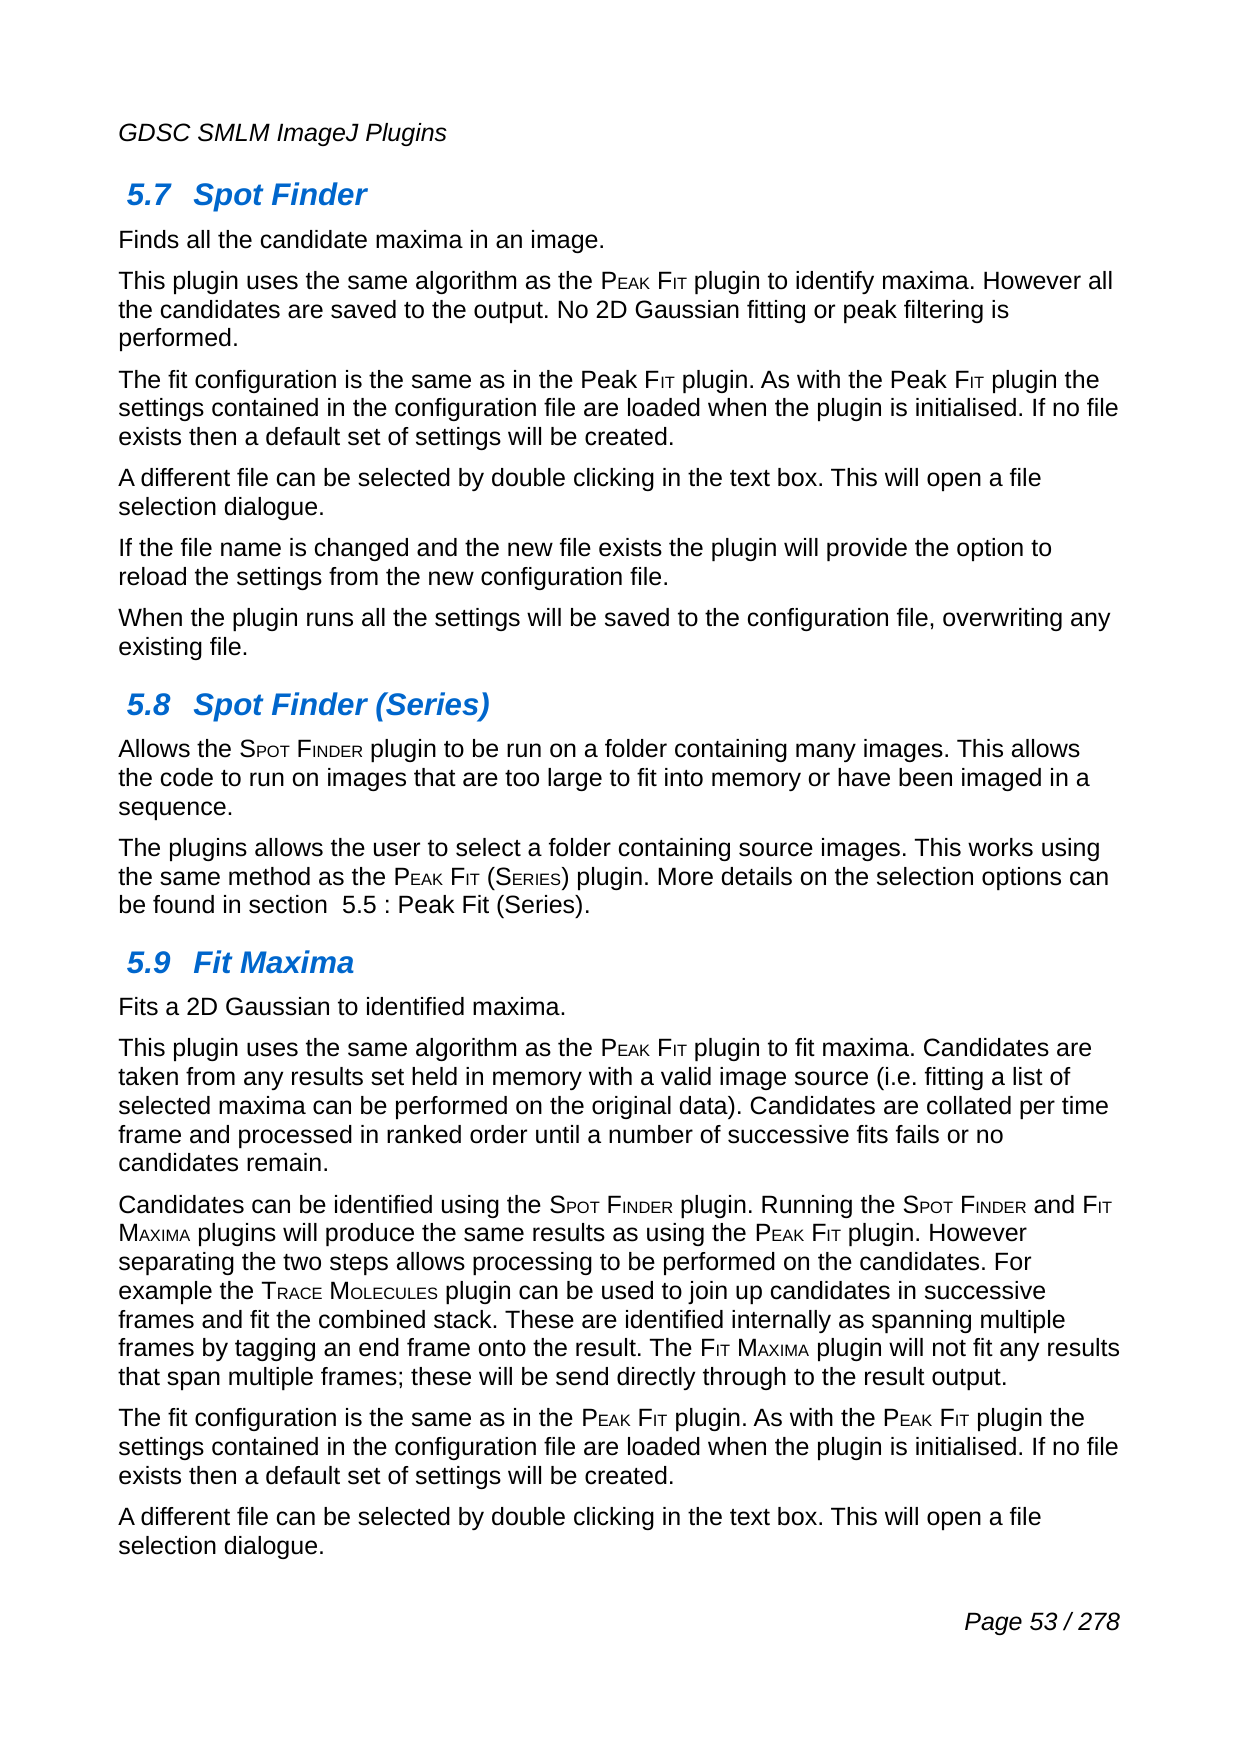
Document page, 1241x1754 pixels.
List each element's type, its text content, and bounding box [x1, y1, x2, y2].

text When the plugin runs all the settings will be saved to the configuration file, overwriting any existing file. [118, 603, 1122, 661]
text Allows the Spot Finder plugin to be run on a folder containing many images. This allows the code to run on images that are too large to fit into memory or have been imaged in a sequence. [118, 734, 1122, 820]
text Candidates can be identified using the Spot Finder plugin. Running the Spot Finder and Fit Maxima plugins will produce the same results as using the Peak Fit plugin. However separating the two steps allows processing to be performed on the candidates. For example the Trace Molecules plugin can be used to join up candidates in successive frames and fit the combined stack. These are identified internally as spanning multiple frames by tagging an end frame onto the result. The Fit Maxima plugin will not fit any results that span multiple frames; these will be send directly through to the result output. [118, 1190, 1122, 1391]
text Finds all the candidate maxima in an image. [118, 225, 1122, 253]
text This plugin uses the same algorithm as the Peak Fit plugin to fit maxima. Candidates are taken from any results set held in memory with a valid image source (i.e. fitting a list of selected maxima can be performed on the original data). Candidates are collated per time frame and processed in ranked order until a number of successive fits fails or no candidates remain. [118, 1033, 1122, 1177]
text If the file name is changed and the new file exists the plugin will provide the option to reload the settings from the new configuration file. [118, 533, 1122, 591]
text Fits a 2D Gaussian to identified maxima. [118, 992, 1122, 1021]
text This plugin uses the same algorithm as the Peak Fit plugin to identify maxima. However all the candidates are saved to the output. No 2D Gaussian fitting or peak filtering is performed. [118, 266, 1122, 352]
subtitle Fit Maxima [118, 944, 1122, 980]
text The fit configuration is the same as in the Peak Fit plugin. As with the Peak Fit plugin the settings contained in the configuration file are loaded when the plugin is initialised. If no file exists then a default set of settings will be created. [118, 365, 1122, 451]
text A different file can be selected by double clicking in the text box. This will open a file selection dialogue. [118, 1502, 1122, 1560]
text The plugins allows the user to select a folder containing source images. This works using the same method as the Peak Fit (Series) plugin. More details on the selection options can be found in section 5.5: Peak Fit (Series). [118, 833, 1122, 919]
subtitle Spot Finder [118, 176, 1122, 212]
subtitle Spot Finder (Series) [118, 686, 1122, 722]
text The fit configuration is the same as in the Peak Fit plugin. As with the Peak Fit plugin the settings contained in the configuration file are loaded when the plugin is initialised. If no file exists then a default set of settings will be created. [118, 1403, 1122, 1490]
text A different file can be selected by double clicking in the text box. This will open a file selection dialogue. [118, 463, 1122, 521]
